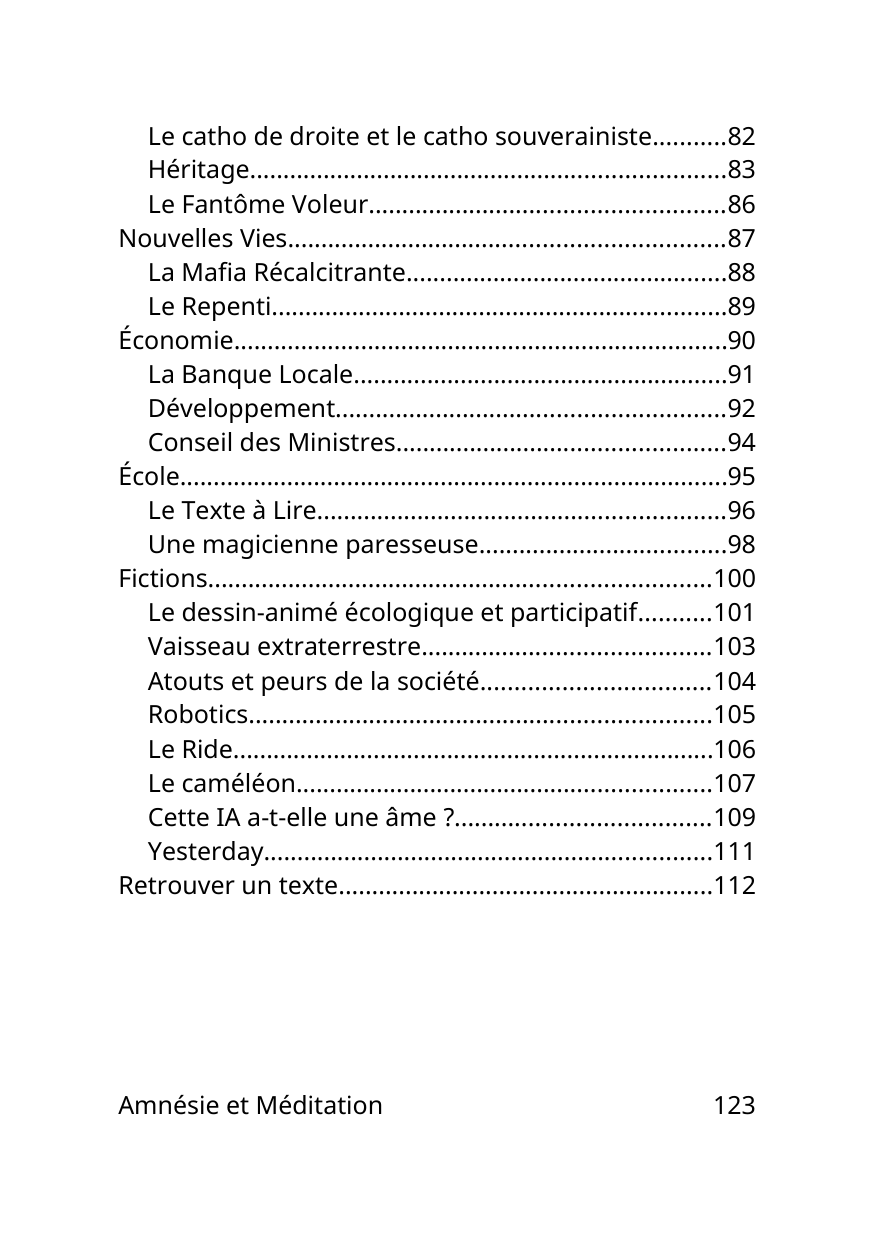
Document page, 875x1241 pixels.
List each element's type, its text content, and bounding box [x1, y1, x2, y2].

text Développement 92 [148, 391, 756, 425]
text Le catho de droite et le catho souverainiste 82 [148, 118, 756, 152]
text La Mafia Récalcitrante 88 [148, 254, 756, 288]
text Yesterday 111 [148, 833, 756, 867]
text Conseil des Ministres 94 [148, 425, 756, 459]
text La Banque Locale 91 [148, 357, 756, 391]
text Vaisseau extraterrestre 103 [148, 629, 756, 663]
text Atouts et peurs de la société 104 [148, 663, 756, 697]
text Le Texte à Lire 96 [148, 493, 756, 527]
text Le Fantôme Voleur 86 [148, 186, 756, 220]
text Le Ride 106 [148, 731, 756, 765]
text Fictions 100 [118, 561, 756, 595]
text Le Repenti 89 [148, 288, 756, 322]
text Retrouver un texte 112 [118, 867, 756, 902]
text Économie 90 [118, 322, 756, 357]
text Cette IA a-t-elle une âme ? 109 [148, 799, 756, 833]
text Nouvelles Vies 87 [118, 220, 756, 254]
text Le dessin-animé écologique et participatif 101 [148, 595, 756, 629]
text Héritage 83 [148, 152, 756, 186]
text Le caméléon 107 [148, 765, 756, 799]
text Une magicienne paresseuse 98 [148, 527, 756, 561]
text Robotics 105 [148, 697, 756, 731]
text École 95 [118, 459, 756, 493]
